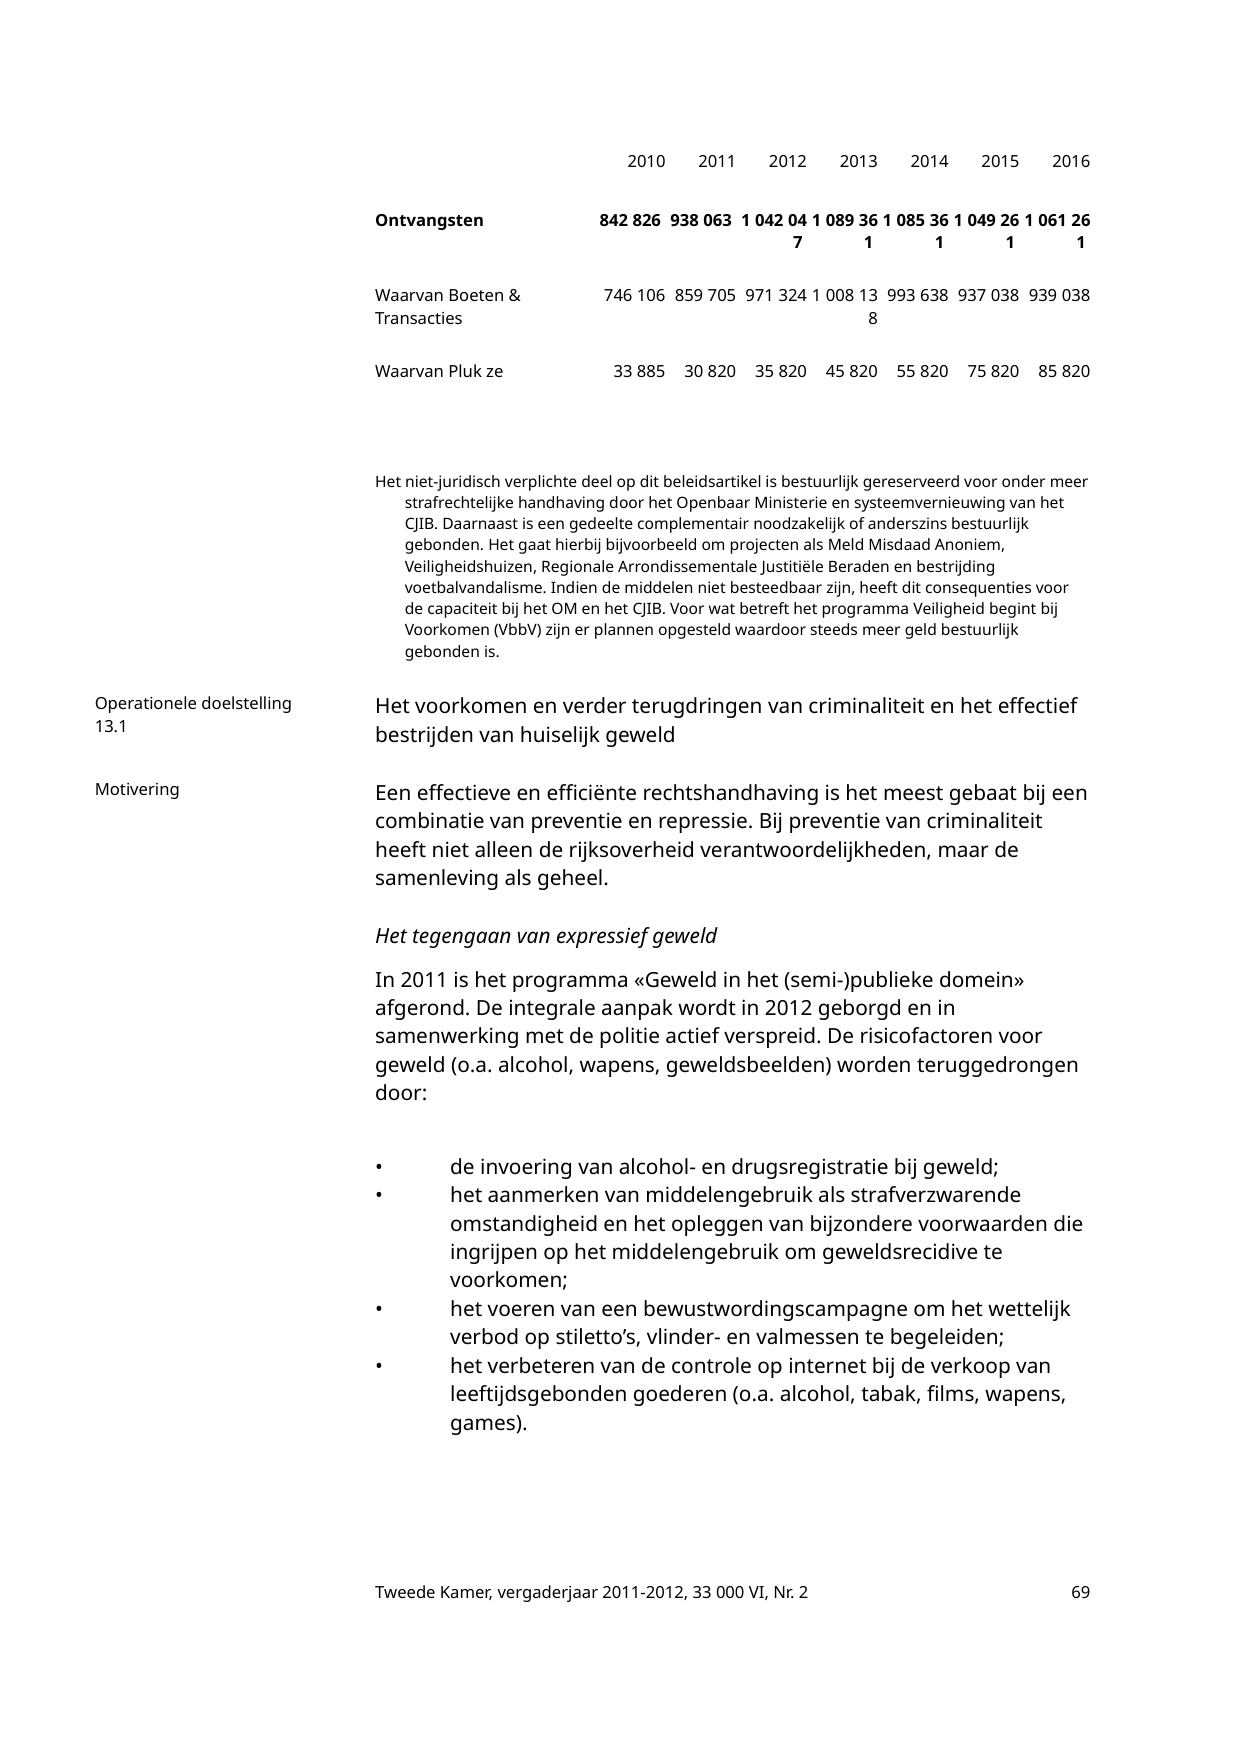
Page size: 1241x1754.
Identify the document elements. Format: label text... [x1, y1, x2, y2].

table_cell 85 820 [1019, 359, 1090, 412]
table_cell 33 885 [595, 359, 665, 412]
table_cell 1 049 261 [949, 209, 1019, 284]
table_cell 859 705 [665, 284, 736, 359]
table_header [375, 150, 410, 208]
table_cell Ontvangsten [375, 209, 594, 284]
list het aanmerken van middelengebruik als strafverzwarende omstandigheid en het opleggen van bijzondere voorwaarden die ingrijpen op het middelengebruik om geweldsrecidive te voorkomen; [375, 1180, 1090, 1294]
table_cell 75 820 [949, 359, 1019, 412]
table_cell 30 820 [665, 359, 736, 412]
table_cell 938 063 [665, 209, 736, 284]
text In 2011 is het programma «Geweld in het (semi-)publieke domein» afgerond. De integrale aanpak wordt in 2012 geborgd en in samenwerking met de politie actief verspreid. De risicofactoren voor geweld (o.a. alcohol, wapens, geweldsbeelden) worden teruggedrongen door: [375, 965, 1090, 1107]
text Een effectieve en efficiënte rechtshandhaving is het meest gebaat bij een combinatie van preventie en repressie. Bij preventie van criminaliteit heeft niet alleen de rijksoverheid verantwoordelijkheden, maar de samenleving als geheel. [375, 778, 1090, 892]
table_header 2011 [665, 150, 736, 208]
table_cell Waarvan Pluk ze [375, 359, 594, 412]
table_cell 45 820 [807, 359, 878, 412]
table_cell 1 008 138 [807, 284, 878, 359]
table_cell 937 038 [949, 284, 1019, 359]
text Motivering [94, 778, 328, 801]
table_cell 971 324 [736, 284, 807, 359]
table_cell 55 820 [878, 359, 948, 412]
table_cell 842 826 [595, 209, 665, 284]
table_header 2012 [736, 150, 807, 208]
table_header 2010 [595, 150, 665, 208]
table_header 2013 [807, 150, 878, 208]
table_cell 35 820 [736, 359, 807, 412]
table_header 2014 [878, 150, 948, 208]
text Operationele doelstelling 13.1 [94, 692, 328, 737]
list de invoering van alcohol- en drugsregistratie bij geweld; [375, 1152, 1090, 1180]
text Het tegengaan van expressief geweld [375, 921, 1090, 950]
table_cell 1 085 361 [878, 209, 948, 284]
table_cell 1 061 261 [1019, 209, 1090, 284]
text Het voorkomen en verder terugdringen van criminaliteit en het effectief bestrijden van huiselijk geweld [375, 692, 1090, 748]
table_cell 1 042 047 [736, 209, 807, 284]
table_cell Waarvan Boeten & Transacties [375, 284, 594, 359]
table_header [410, 150, 594, 208]
table_cell 1 089 361 [807, 209, 878, 284]
table_header 2015 [949, 150, 1019, 208]
table_header 2016 [1019, 150, 1090, 208]
list het voeren van een bewustwordingscampagne om het wettelijk verbod op stiletto’s, vlinder- en valmessen te begeleiden; [375, 1294, 1090, 1351]
table_cell 993 638 [878, 284, 948, 359]
list het verbeteren van de controle op internet bij de verkoop van leeftijdsgebonden goederen (o.a. alcohol, tabak, films, wapens, games). [375, 1351, 1090, 1436]
table_cell 939 038 [1019, 284, 1090, 359]
text Het niet-juridisch verplichte deel op dit beleidsartikel is bestuurlijk gereserveerd voor onder meer strafrechtelijke handhaving door het Openbaar Ministerie en systeemvernieuwing van het CJIB. Daarnaast is een gedeelte complementair noodzakelijk of anderszins bestuurlijk gebonden. Het gaat hierbij bijvoorbeeld om projecten als Meld Misdaad Anoniem, Veiligheidshuizen, Regionale Arrondissementale Justitiële Beraden en bestrijding voetbalvandalisme. Indien de middelen niet besteedbaar zijn, heeft dit consequenties voor de capaciteit bij het OM en het CJIB. Voor wat betreft het programma Veiligheid begint bij Voorkomen (VbbV) zijn er plannen opgesteld waardoor steeds meer geld bestuurlijk gebonden is. [375, 470, 1090, 662]
table_cell 746 106 [595, 284, 665, 359]
